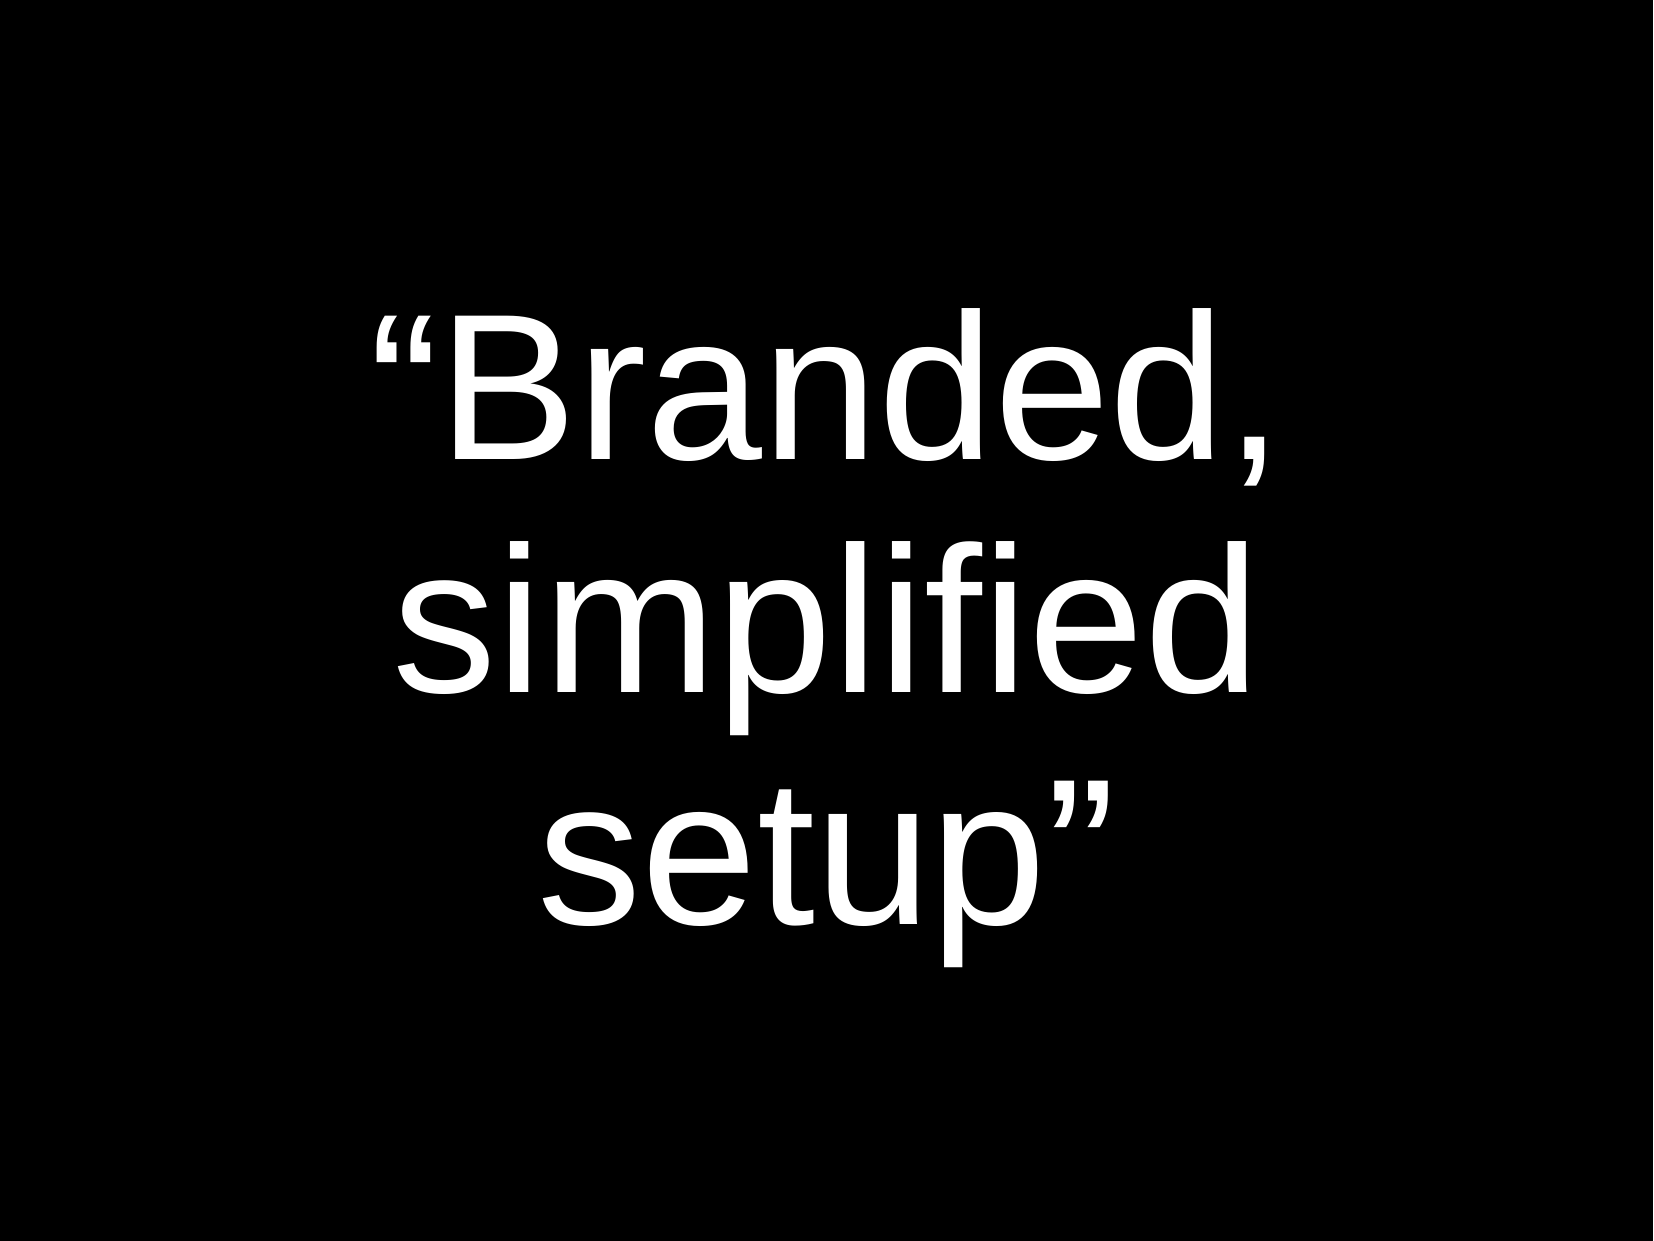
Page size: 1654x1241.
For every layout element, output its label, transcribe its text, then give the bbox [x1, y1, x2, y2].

title “Branded, simplified setup” [82, 101, 1571, 1140]
